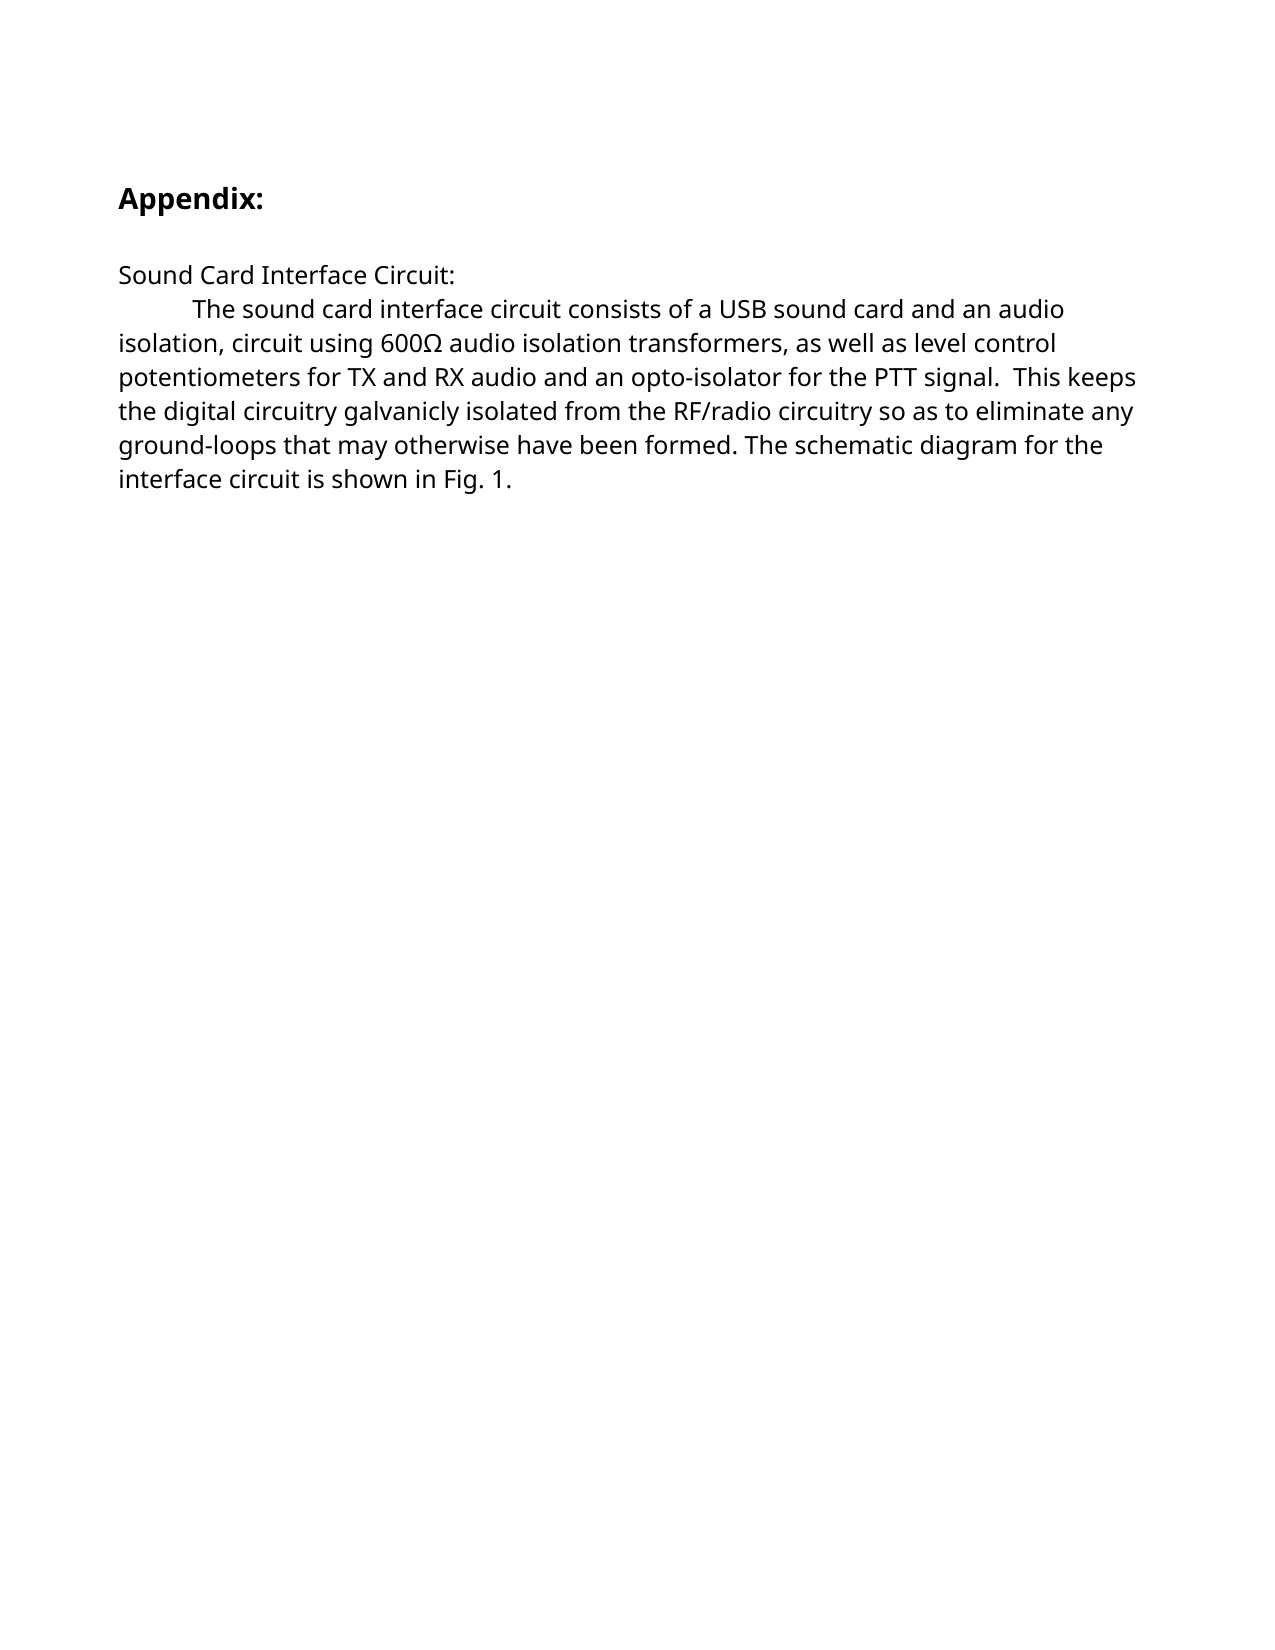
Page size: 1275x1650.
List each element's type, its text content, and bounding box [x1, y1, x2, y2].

text Sound Card Interface Circuit: [118, 257, 1157, 292]
text Appendix: [118, 178, 1157, 218]
text The sound card interface circuit consists of a USB sound card and an audio isolation, circuit using 600Ω audio isolation transformers, as well as level control potentiometers for TX and RX audio and an opto-isolator for the PTT signal. This keeps the digital circuitry galvanicly isolated from the RF/radio circuitry so as to eliminate any ground-loops that may otherwise have been formed. The schematic diagram for the interface circuit is shown in Fig. 1. [118, 292, 1157, 496]
